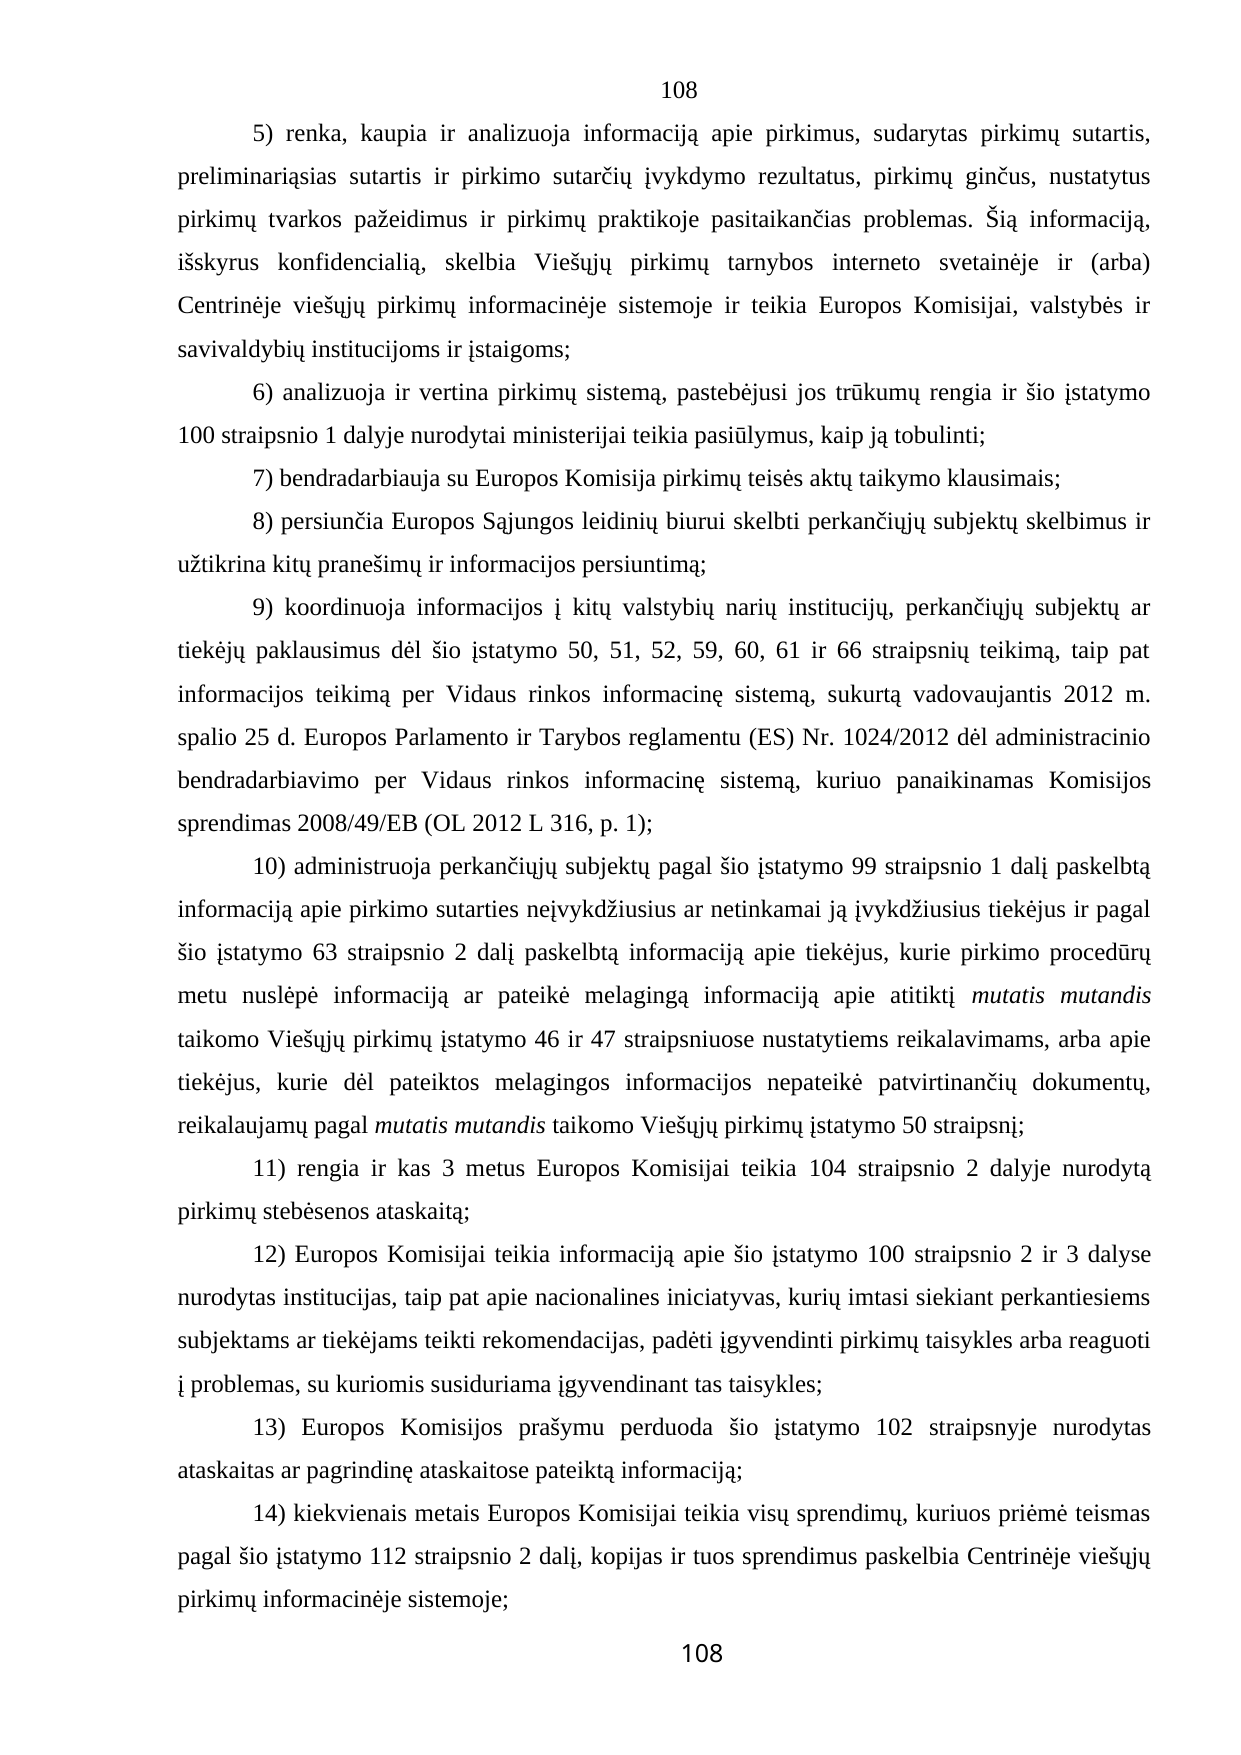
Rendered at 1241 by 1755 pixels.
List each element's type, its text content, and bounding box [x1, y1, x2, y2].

text 14) kiekvienais metais Europos Komisijai teikia visų sprendimų, kuriuos priėmė teismas pagal šio įstatymo 112 straipsnio 2 dalį, kopijas ir tuos sprendimus paskelbia Centrinėje viešųjų pirkimų informacinėje sistemoje; [177, 1498, 1152, 1613]
text 9) koordinuoja informacijos į kitų valstybių narių institucijų, perkančiųjų subjektų ar tiekėjų paklausimus dėl šio įstatymo 50, 51, 52, 59, 60, 61 ir 66 straipsnių teikimą, taip pat informacijos teikimą per Vidaus rinkos informacinę sistemą, sukurtą vadovaujantis 2012 m. spalio 25 d. Europos Parlamento ir Tarybos reglamentu (ES) Nr. 1024/2012 dėl administracinio bendradarbiavimo per Vidaus rinkos informacinę sistemą, kuriuo panaikinamas Komisijos sprendimas 2008/49/EB (OL 2012 L 316, p. 1); [177, 592, 1152, 837]
text 11) rengia ir kas 3 metus Europos Komisijai teikia 104 straipsnio 2 dalyje nurodytą pirkimų stebėsenos ataskaitą; [177, 1153, 1152, 1225]
text 5) renka, kaupia ir analizuoja informaciją apie pirkimus, sudarytas pirkimų sutartis, preliminariąsias sutartis ir pirkimo sutarčių įvykdymo rezultatus, pirkimų ginčus, nustatytus pirkimų tvarkos pažeidimus ir pirkimų praktikoje pasitaikančias problemas. Šią informaciją, išskyrus konfidencialią, skelbia Viešųjų pirkimų tarnybos interneto svetainėje ir (arba) Centrinėje viešųjų pirkimų informacinėje sistemoje ir teikia Europos Komisijai, valstybės ir savivaldybių institucijoms ir įstaigoms; [177, 118, 1152, 362]
text 12) Europos Komisijai teikia informaciją apie šio įstatymo 100 straipsnio 2 ir 3 dalyse nurodytas institucijas, taip pat apie nacionalines iniciatyvas, kurių imtasi siekiant perkantiesiems subjektams ar tiekėjams teikti rekomendacijas, padėti įgyvendinti pirkimų taisykles arba reaguoti į problemas, su kuriomis susiduriama įgyvendinant tas taisykles; [177, 1239, 1152, 1397]
text 10) administruoja perkančiųjų subjektų pagal šio įstatymo 99 straipsnio 1 dalį paskelbtą informaciją apie pirkimo sutarties neįvykdžiusius ar netinkamai ją įvykdžiusius tiekėjus ir pagal šio įstatymo 63 straipsnio 2 dalį paskelbtą informaciją apie tiekėjus, kurie pirkimo procedūrų metu nuslėpė informaciją ar pateikė melagingą informaciją apie atitiktį mutatis mutandis taikomo Viešųjų pirkimų įstatymo 46 ir 47 straipsniuose nustatytiems reikalavimams, arba apie tiekėjus, kurie dėl pateiktos melagingos informacijos nepateikė patvirtinančių dokumentų, reikalaujamų pagal mutatis mutandis taikomo Viešųjų pirkimų įstatymo 50 straipsnį; [177, 851, 1152, 1139]
text 13) Europos Komisijos prašymu perduoda šio įstatymo 102 straipsnyje nurodytas ataskaitas ar pagrindinę ataskaitose pateiktą informaciją; [177, 1412, 1152, 1484]
text 8) persiunčia Europos Sąjungos leidinių biurui skelbti perkančiųjų subjektų skelbimus ir užtikrina kitų pranešimų ir informacijos persiuntimą; [177, 506, 1152, 578]
text 7) bendradarbiauja su Europos Komisija pirkimų teisės aktų taikymo klausimais; [177, 463, 1152, 492]
text 6) analizuoja ir vertina pirkimų sistemą, pastebėjusi jos trūkumų rengia ir šio įstatymo 100 straipsnio 1 dalyje nurodytai ministerijai teikia pasiūlymus, kaip ją tobulinti; [177, 377, 1152, 449]
